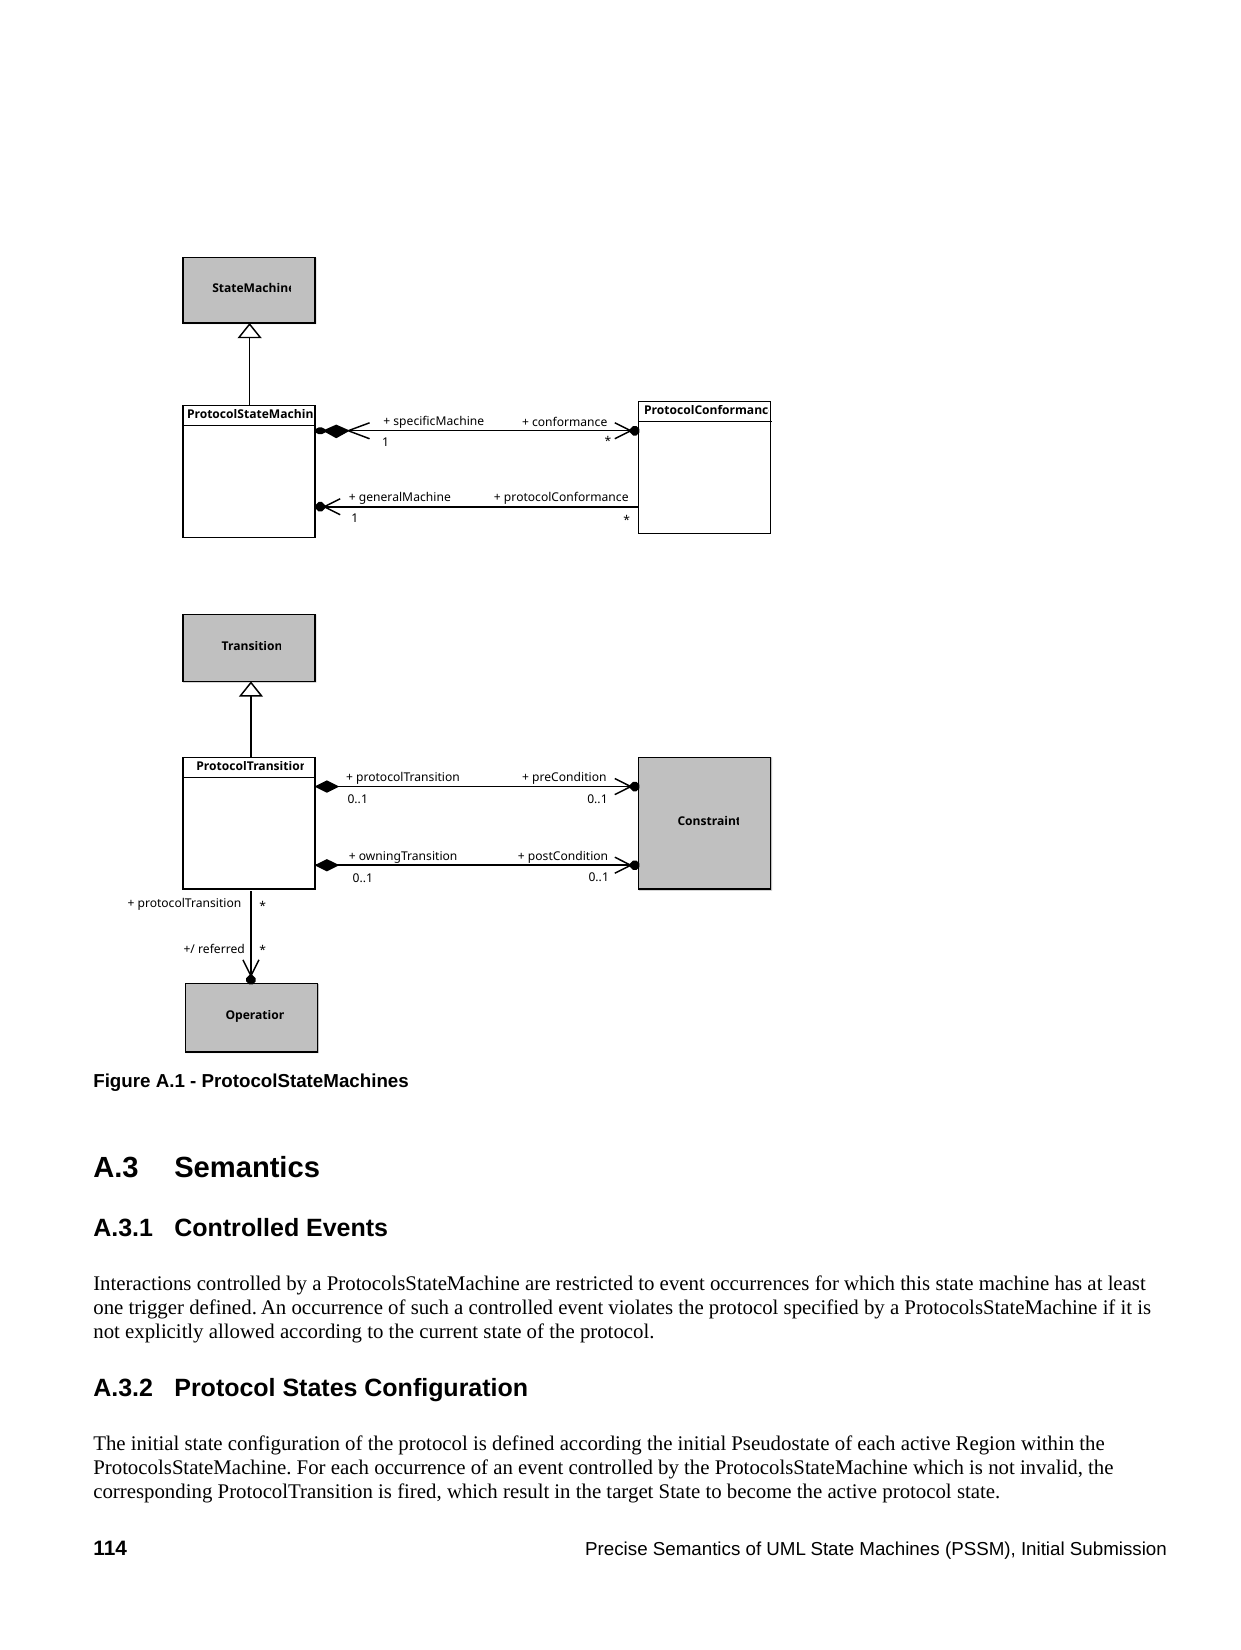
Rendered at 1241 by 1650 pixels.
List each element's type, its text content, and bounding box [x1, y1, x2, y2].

text Figure A.1 - ProtocolStateMachines [93, 243, 786, 1092]
subtitle Controlled Events [93, 1213, 1164, 1242]
subtitle Semantics [93, 1148, 1164, 1183]
subtitle Protocol States Configuration [93, 1372, 1164, 1402]
text The initial state configuration of the protocol is defined according the initial Pseudostate of each active Region within the ProtocolsStateMachine. For each occurrence of an event controlled by the ProtocolsStateMachine which is not invalid, the corresponding ProtocolTransition is fired, which result in the target State to become the active protocol state. [93, 1431, 1164, 1503]
text Interactions controlled by a ProtocolsStateMachine are restricted to event occurrences for which this state machine has at least one trigger defined. An occurrence of such a controlled event violates the protocol specified by a ProtocolsStateMachine if it is not explicitly allowed according to the current state of the protocol. [93, 1271, 1164, 1343]
